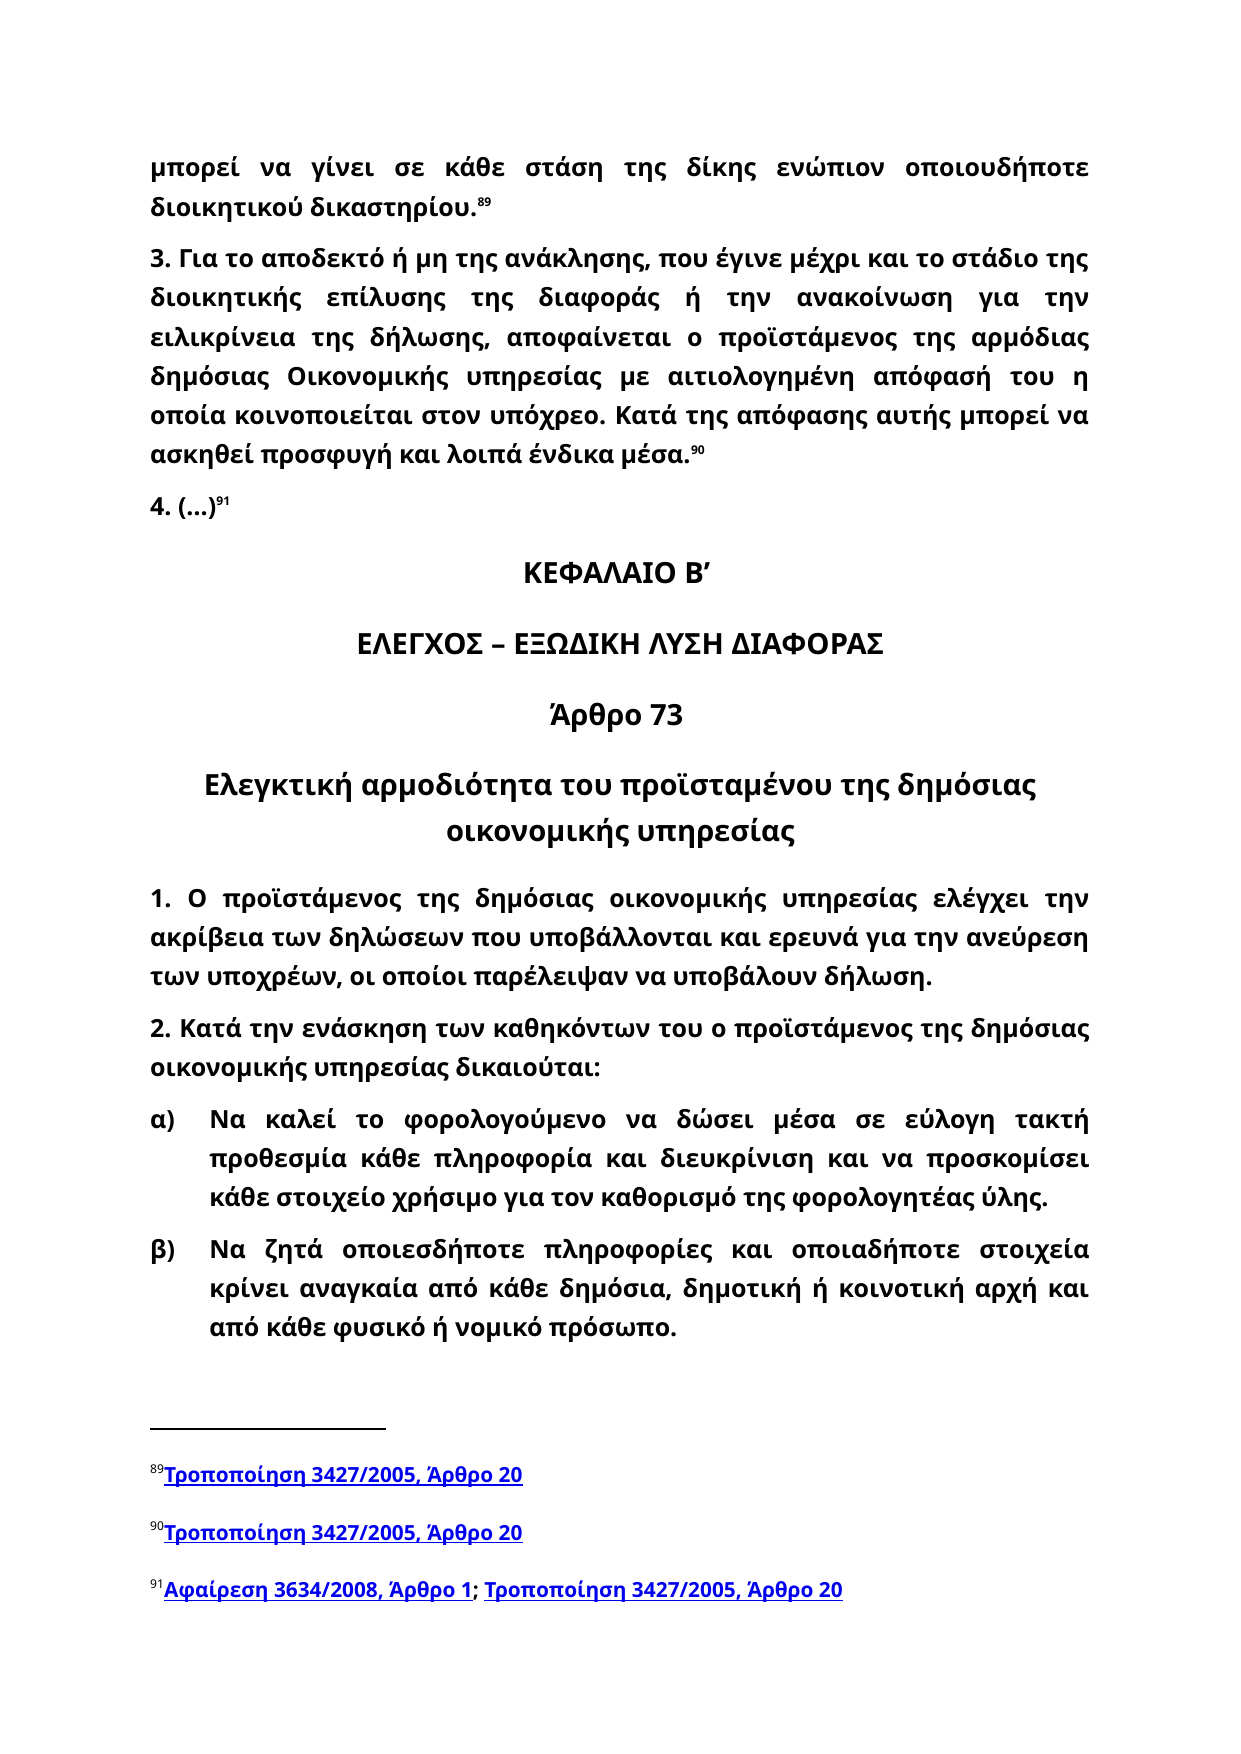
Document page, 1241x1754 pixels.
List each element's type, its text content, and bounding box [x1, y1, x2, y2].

list α) Να καλεί το φορολογούμενο να δώσει μέσα σε εύλογη τακτή προθεσμία κάθε πληροφορία και διευκρίνιση και να προσκομίσει κάθε στοιχείο χρήσιμο για τον καθορισμό της φορολογητέας ύλης. [150, 1101, 1090, 1214]
subtitle Ελεγκτική αρμοδιότητα του προϊσταμένου της δημόσιας οικονομικής υπηρεσίας [150, 764, 1090, 850]
text μπορεί να γίνει σε κάθε στάση της δίκης ενώπιον οποιουδήποτε διοικητικού δικαστηρίου. [150, 150, 1090, 223]
subtitle Άρθρο 73 [150, 694, 1090, 733]
text 2. Κατά την ενάσκηση των καθηκόντων του ο προϊστάμενος της δημόσιας οικονομικής υπηρεσίας δικαιούται: [150, 1011, 1090, 1084]
text Τροποποίηση 3427/2005, Άρθρο 20 [150, 1460, 1090, 1489]
subtitle ΕΛΕΓΧΟΣ – ΕΞΩΔΙΚΗ ΛΥΣΗ ΔΙΑΦΟΡΑΣ [150, 623, 1090, 663]
subtitle ΚΕΦΑΛΑΙΟ Β’ [150, 552, 1090, 592]
text Τροποποίηση 3427/2005, Άρθρο 20 [150, 1518, 1090, 1546]
text Αφαίρεση 3634/2008, Άρθρο 1; Τροποποίηση 3427/2005, Άρθρο 20 [150, 1576, 1090, 1604]
list β) Να ζητά οποιεσδήποτε πληροφορίες και οποιαδήποτε στοιχεία κρίνει αναγκαία από κάθε δημόσια, δημοτική ή κοινοτική αρχή και από κάθε φυσικό ή νομικό πρόσωπο. [150, 1231, 1090, 1344]
text 4. (…) [150, 488, 1090, 522]
text 1. Ο προϊστάμενος της δημόσιας οικονομικής υπηρεσίας ελέγχει την ακρίβεια των δηλώσεων που υποβάλλονται και ερευνά για την ανεύρεση των υποχρέων, οι οποίοι παρέλειψαν να υποβάλουν δήλωση. [150, 881, 1090, 993]
text 3. Για το αποδεκτό ή μη της ανάκλησης, που έγινε μέχρι και το στάδιο της διοικητικής επίλυσης της διαφοράς ή την ανακοίνωση για την ειλικρίνεια της δήλωσης, αποφαίνεται ο προϊστάμενος της αρμόδιας δημόσιας Οικονομικής υπηρεσίας με αιτιολογημένη απόφασή του η οποία κοινοποιείται στον υπόχρεο. Κατά της απόφασης αυτής μπορεί να ασκηθεί προσφυγή και λοιπά ένδικα μέσα. [150, 241, 1090, 471]
